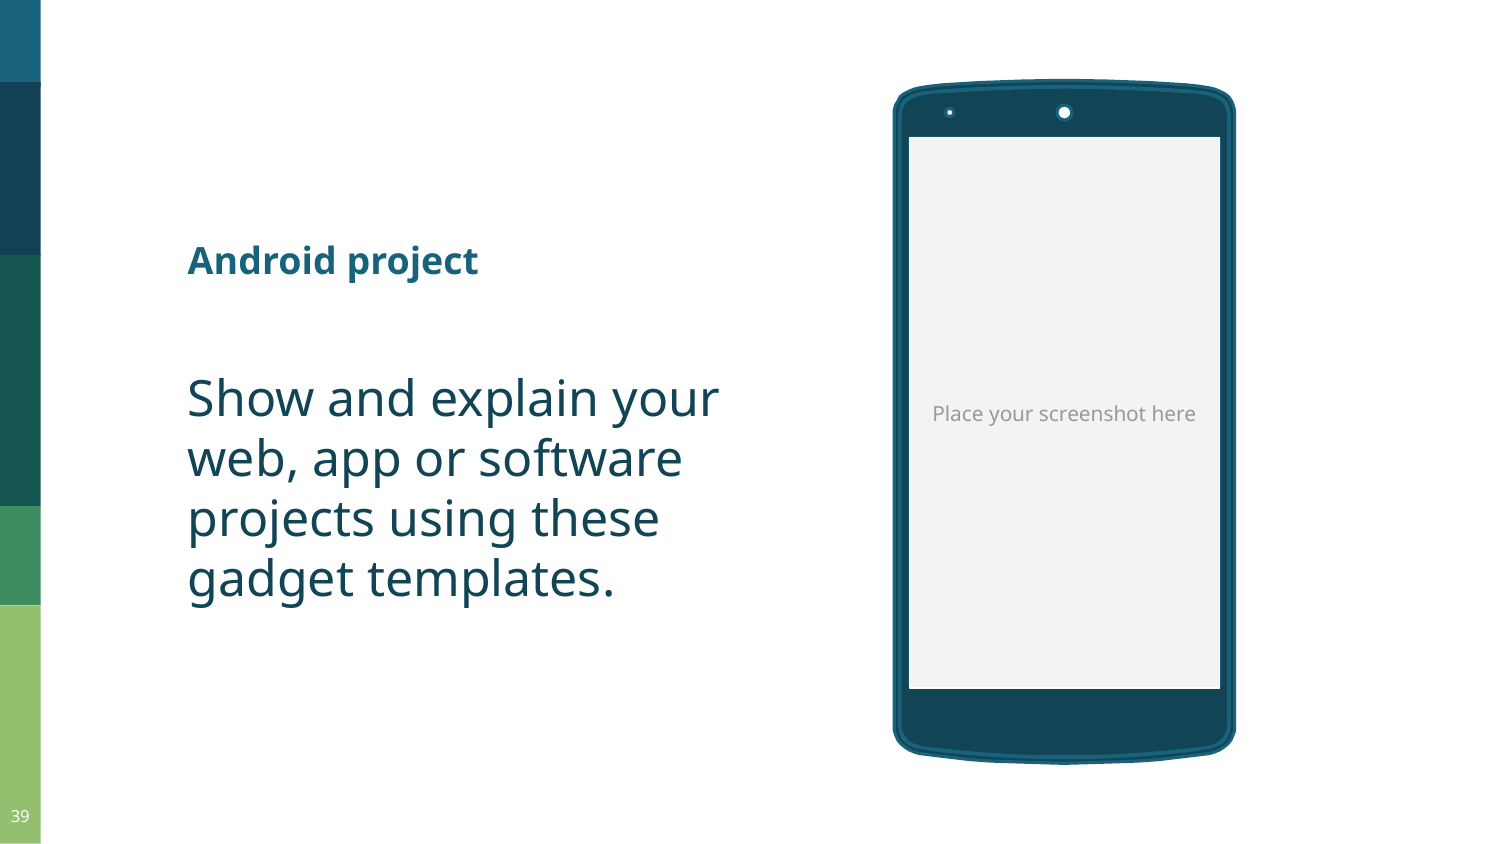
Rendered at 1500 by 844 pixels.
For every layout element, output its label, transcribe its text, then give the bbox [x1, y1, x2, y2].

list Android project Show and explain your web, app or software projects using these gadget templates. [172, 80, 748, 764]
text_box Place your screenshot here [909, 137, 1220, 689]
text_box [894, 80, 1235, 764]
slide_number [0, 790, 49, 844]
